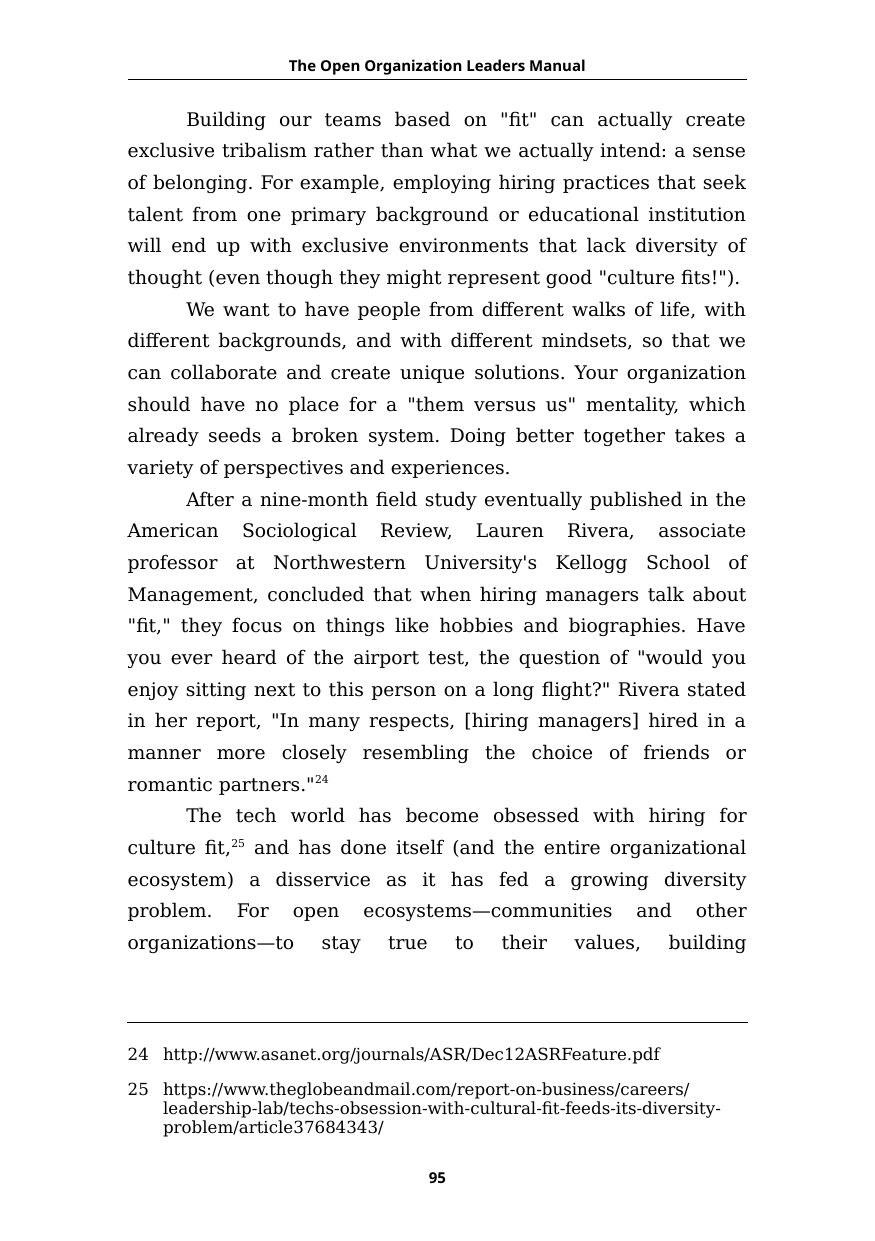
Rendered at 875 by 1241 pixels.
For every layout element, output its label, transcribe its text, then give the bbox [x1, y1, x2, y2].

text We want to have people from different walks of life, with different backgrounds, and with different mindsets, so that we can collaborate and create unique solutions. Your organization should have no place for a "them versus us" mentality, which already seeds a broken system. Doing better together takes a variety of perspectives and experiences. [127, 299, 747, 479]
text Building our teams based on "fit" can actually create exclusive tribalism rather than what we actually intend: a sense of belonging. For example, employing hiring practices that seek talent from one primary background or educational institution will end up with exclusive environments that lack diversity of thought (even though they might represent good "culture fits!"). [127, 109, 747, 289]
text The tech world has become obsessed with hiring for culture fit, and has done itself (and the entire organizational ecosystem) a disservice as it has fed a growing diversity problem. For open ecosystems—communities and other organizations—to stay true to their values, building [127, 805, 747, 954]
text http://www.asanet.org/journals/ASR/Dec12ASRFeature.pdf [127, 1045, 747, 1064]
text After a nine-month field study eventually published in the American Sociological Review, Lauren Rivera, associate professor at Northwestern University's Kellogg School of Management, concluded that when hiring managers talk about "fit," they focus on things like hobbies and biographies. Have you ever heard of the airport test, the question of "would you enjoy sitting next to this person on a long flight?" Rivera stated in her report, "In many respects, [hiring managers] hired in a manner more closely resembling the choice of friends or romantic partners." [127, 489, 747, 796]
text https://www.theglobeandmail.com/report-on-business/careers/leadership-lab/techs-obsession-with-cultural-fit-feeds-its-diversity-problem/article37684343/ [127, 1079, 747, 1138]
